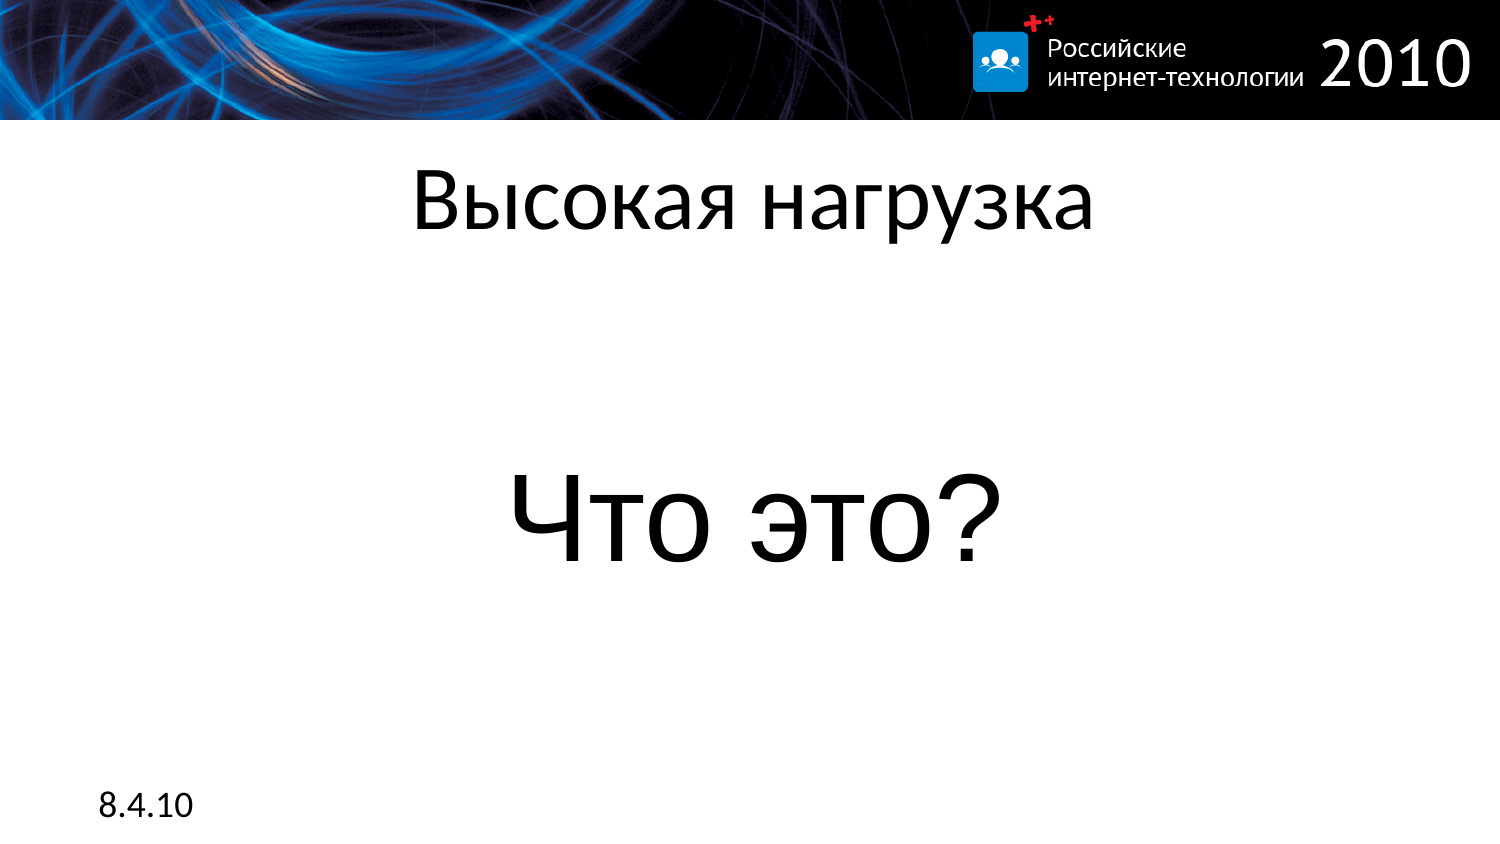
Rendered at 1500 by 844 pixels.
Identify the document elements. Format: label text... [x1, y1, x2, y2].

picture [0, 0, 1500, 120]
subtitle Что это? [79, 272, 1430, 765]
title Высокая нагрузка [79, 149, 1430, 264]
